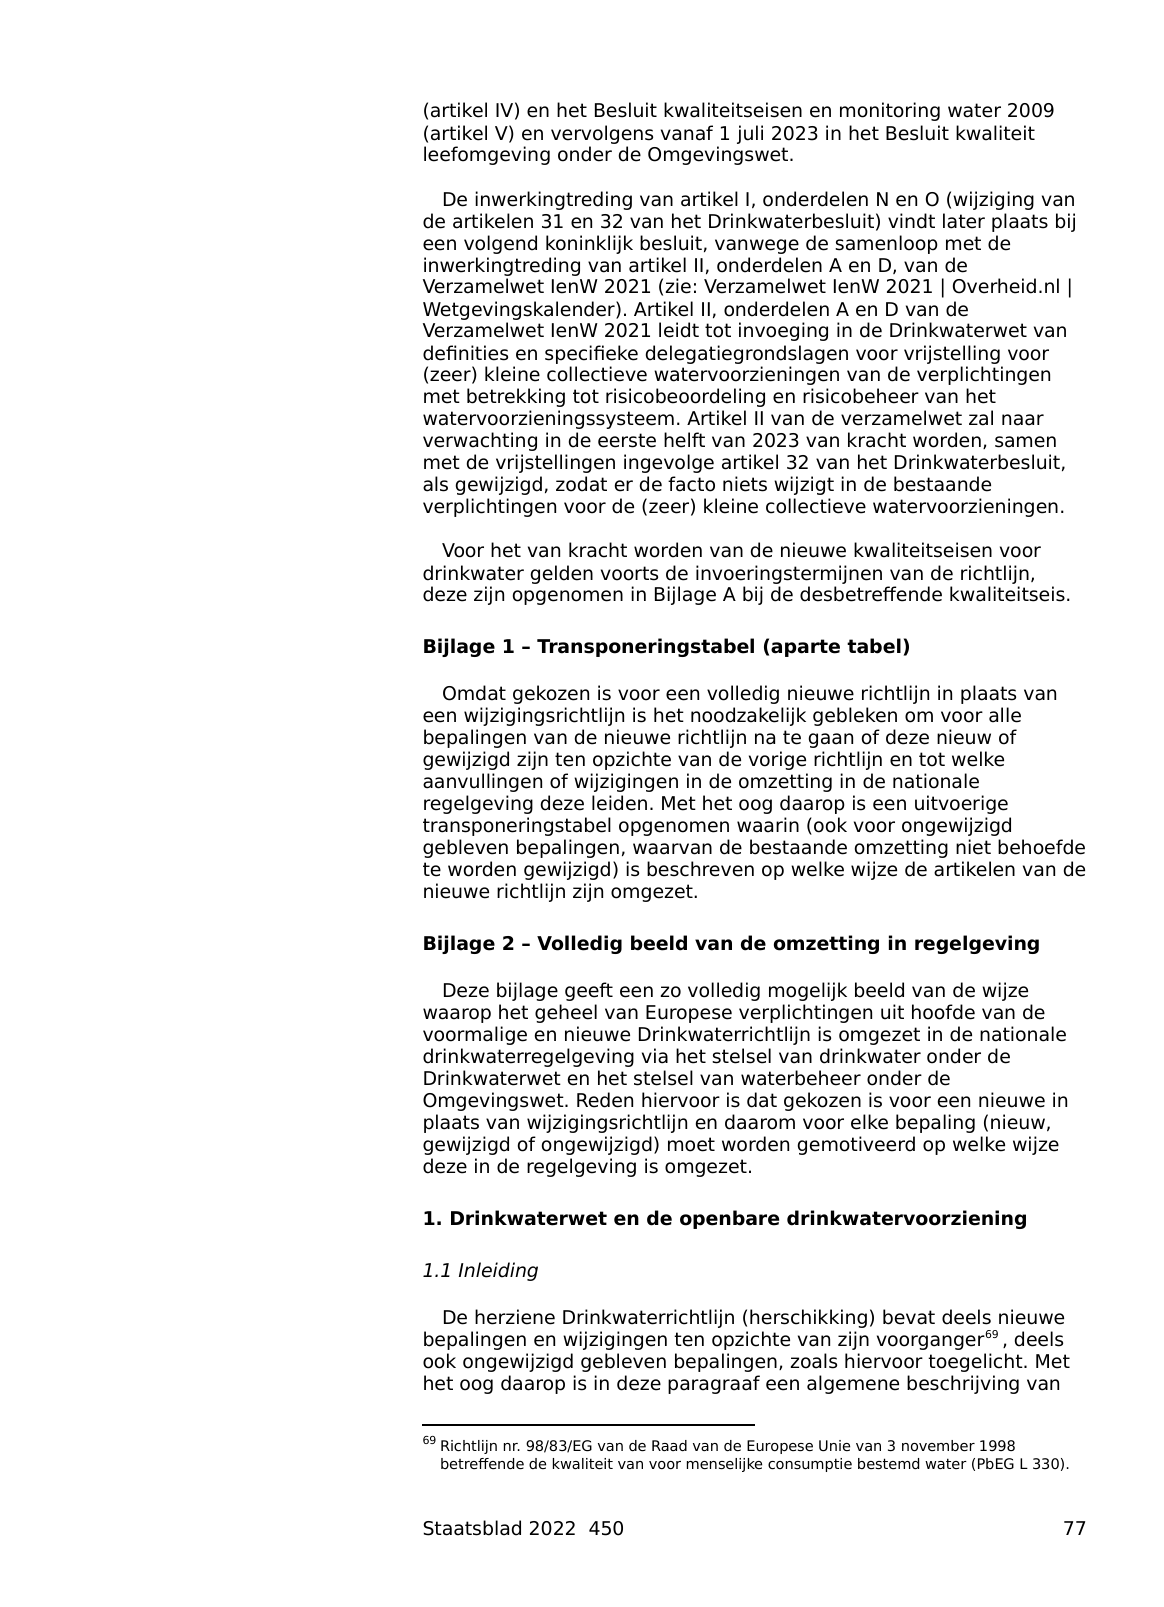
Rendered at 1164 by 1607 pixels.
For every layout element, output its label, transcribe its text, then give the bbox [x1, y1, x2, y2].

subtitle 1. Drinkwaterwet en de openbare drinkwatervoorziening [422, 1208, 1087, 1230]
text Deze bijlage geeft een zo volledig mogelijk beeld van de wijze waarop het geheel van Europese verplichtingen uit hoofde van de voormalige en nieuwe Drinkwaterrichtlijn is omgezet in de nationale drinkwaterregelgeving via het stelsel van drinkwater onder de Drinkwaterwet en het stelsel van waterbeheer onder de Omgevingswet. Reden hiervoor is dat gekozen is voor een nieuwe in plaats van wijzigingsrichtlijn en daarom voor elke bepaling (nieuw, gewijzigd of ongewijzigd) moet worden gemotiveerd op welke wijze deze in de regelgeving is omgezet. [422, 980, 1087, 1178]
subtitle Bijlage 1 – Transponeringstabel (aparte tabel) [422, 636, 1087, 658]
text Voor het van kracht worden van de nieuwe kwaliteitseisen voor drinkwater gelden voorts de invoeringstermijnen van de richtlijn, deze zijn opgenomen in Bijlage A bij de desbetreffende kwaliteitseis. [422, 540, 1087, 606]
text Omdat gekozen is voor een volledig nieuwe richtlijn in plaats van een wijzigingsrichtlijn is het noodzakelijk gebleken om voor alle bepalingen van de nieuwe richtlijn na te gaan of deze nieuw of gewijzigd zijn ten opzichte van de vorige richtlijn en tot welke aanvullingen of wijzigingen in de omzetting in de nationale regelgeving deze leiden. Met het oog daarop is een uitvoerige transponeringstabel opgenomen waarin (ook voor ongewijzigd gebleven bepalingen, waarvan de bestaande omzetting niet behoefde te worden gewijzigd) is beschreven op welke wijze de artikelen van de nieuwe richtlijn zijn omgezet. [422, 683, 1087, 903]
text De herziene Drinkwaterrichtlijn (herschikking) bevat deels nieuwe bepalingen en wijzigingen ten opzichte van zijn voorganger, deels ook ongewijzigd gebleven bepalingen, zoals hiervoor toegelicht. Met het oog daarop is in deze paragraaf een algemene beschrijving van [422, 1307, 1087, 1395]
text De inwerkingtreding van artikel I, onderdelen N en O (wijziging van de artikelen 31 en 32 van het Drinkwaterbesluit) vindt later plaats bij een volgend koninklijk besluit, vanwege de samenloop met de inwerkingtreding van artikel II, onderdelen A en D, van de Verzamelwet IenW 2021 (zie: Verzamelwet IenW 2021 | Overheid.nl | Wetgevingskalender). Artikel II, onderdelen A en D van de Verzamelwet IenW 2021 leidt tot invoeging in de Drinkwaterwet van definities en specifieke delegatiegrondslagen voor vrijstelling voor (zeer) kleine collectieve watervoorzieningen van de verplichtingen met betrekking tot risicobeoordeling en risicobeheer van het watervoorzieningssysteem. Artikel II van de verzamelwet zal naar verwachting in de eerste helft van 2023 van kracht worden, samen met de vrijstellingen ingevolge artikel 32 van het Drinkwaterbesluit, als gewijzigd, zodat er de facto niets wijzigt in de bestaande verplichtingen voor de (zeer) kleine collectieve watervoorzieningen. [422, 188, 1087, 518]
subtitle 1.1 Inleiding [422, 1260, 1087, 1282]
subtitle Bijlage 2 – Volledig beeld van de omzetting in regelgeving [422, 933, 1087, 955]
text (artikel IV) en het Besluit kwaliteitseisen en monitoring water 2009 (artikel V) en vervolgens vanaf 1 juli 2023 in het Besluit kwaliteit leefomgeving onder de Omgevingswet. [422, 100, 1087, 166]
text Richtlijn nr. 98/83/EG van de Raad van de Europese Unie van 3 november 1998 betreffende de kwaliteit van voor menselijke consumptie bestemd water (PbEG L 330). [422, 1434, 1087, 1473]
